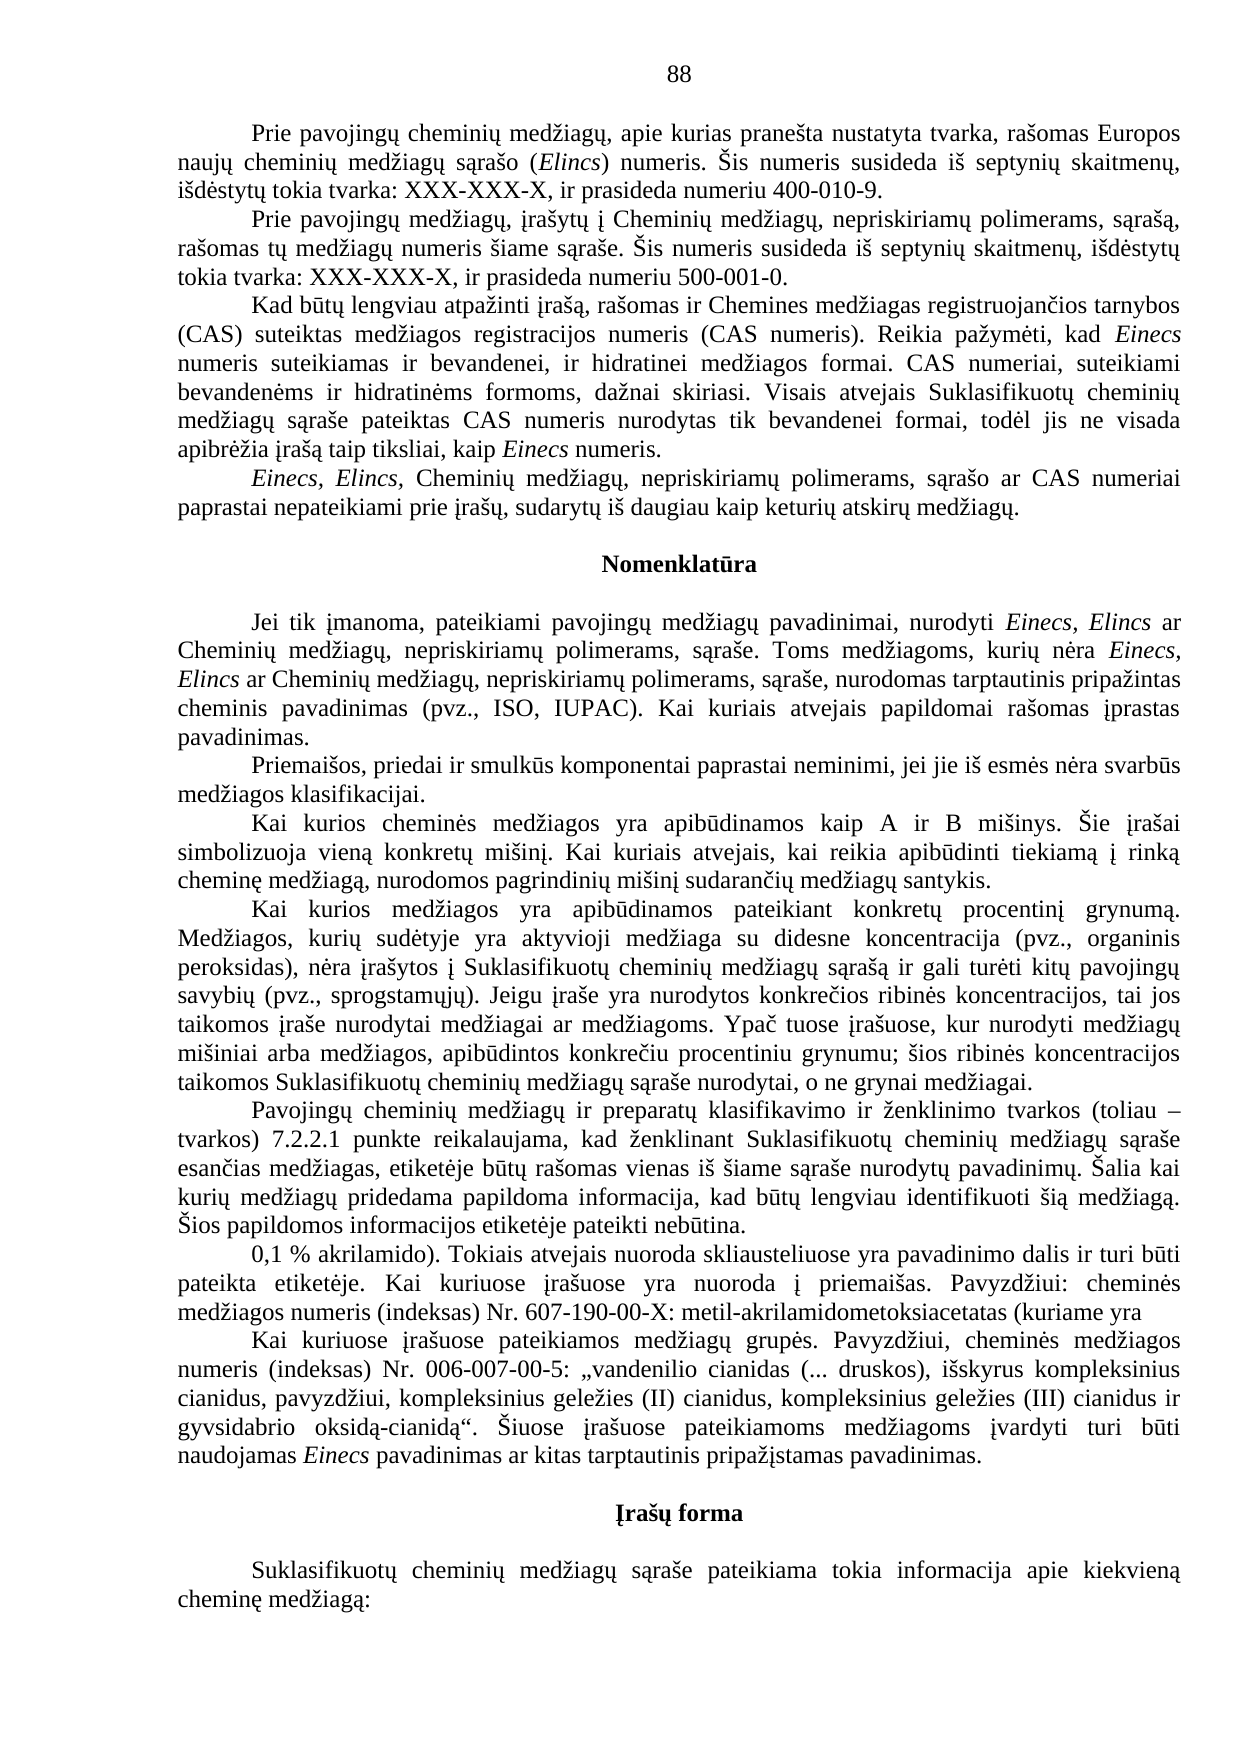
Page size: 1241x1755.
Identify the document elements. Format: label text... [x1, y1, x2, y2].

text Prie pavojingų medžiagų, įrašytų į Cheminių medžiagų, nepriskiriamų polimerams, sąrašą, rašomas tų medžiagų numeris šiame sąraše. Šis numeris susideda iš septynių skaitmenų, išdėstytų tokia tvarka: XXX-XXX-X, ir prasideda numeriu 500-001-0. [177, 204, 1181, 291]
text Kai kurios cheminės medžiagos yra apibūdinamos kaip A ir B mišinys. Šie įrašai simbolizuoja vieną konkretų mišinį. Kai kuriais atvejais, kai reikia apibūdinti tiekiamą į rinką cheminę medžiagą, nurodomos pagrindinių mišinį sudarančių medžiagų santykis. [177, 808, 1181, 894]
text Įrašų forma [177, 1498, 1181, 1527]
text Pavojingų cheminių medžiagų ir preparatų klasifikavimo ir ženklinimo tvarkos (toliau – tvarkos) 7.2.2.1 punkte reikalaujama, kad ženklinant Suklasifikuotų cheminių medžiagų sąraše esančias medžiagas, etiketėje būtų rašomas vienas iš šiame sąraše nurodytų pavadinimų. Šalia kai kurių medžiagų pridedama papildoma informacija, kad būtų lengviau identifikuoti šią medžiagą. Šios papildomos informacijos etiketėje pateikti nebūtina. [177, 1096, 1181, 1239]
text Einecs, Elincs, Cheminių medžiagų, nepriskiriamų polimerams, sąrašo ar CAS numeriai paprastai nepateikiami prie įrašų, sudarytų iš daugiau kaip keturių atskirų medžiagų. [177, 463, 1181, 521]
text Kai kurios medžiagos yra apibūdinamos pateikiant konkretų procentinį grynumą. Medžiagos, kurių sudėtyje yra aktyvioji medžiaga su didesne koncentracija (pvz., organinis peroksidas), nėra įrašytos į Suklasifikuotų cheminių medžiagų sąrašą ir gali turėti kitų pavojingų savybių (pvz., sprogstamųjų). Jeigu įraše yra nurodytos konkrečios ribinės koncentracijos, tai jos taikomos įraše nurodytai medžiagai ar medžiagoms. Ypač tuose įrašuose, kur nurodyti medžiagų mišiniai arba medžiagos, apibūdintos konkrečiu procentiniu grynumu; šios ribinės koncentracijos taikomos Suklasifikuotų cheminių medžiagų sąraše nurodytai, o ne grynai medžiagai. [177, 894, 1181, 1096]
text Kai kuriuose įrašuose pateikiamos medžiagų grupės. Pavyzdžiui, cheminės medžiagos numeris (indeksas) Nr. 006-007-00-5: „vandenilio cianidas (... druskos), išskyrus kompleksinius cianidus, pavyzdžiui, kompleksinius geležies (II) cianidus, kompleksinius geležies (III) cianidus ir gyvsidabrio oksidą-cianidą“. Šiuose įrašuose pateikiamoms medžiagoms įvardyti turi būti naudojamas Einecs pavadinimas ar kitas tarptautinis pripažįstamas pavadinimas. [177, 1326, 1181, 1469]
text Prie pavojingų cheminių medžiagų, apie kurias pranešta nustatyta tvarka, rašomas Europos naujų cheminių medžiagų sąrašo (Elincs) numeris. Šis numeris susideda iš septynių skaitmenų, išdėstytų tokia tvarka: XXX-XXX-X, ir prasideda numeriu 400-010-9. [177, 118, 1181, 204]
text Kad būtų lengviau atpažinti įrašą, rašomas ir Chemines medžiagas registruojančios tarnybos (CAS) suteiktas medžiagos registracijos numeris (CAS numeris). Reikia pažymėti, kad Einecs numeris suteikiamas ir bevandenei, ir hidratinei medžiagos formai. CAS numeriai, suteikiami bevandenėms ir hidratinėms formoms, dažnai skiriasi. Visais atvejais Suklasifikuotų cheminių medžiagų sąraše pateiktas CAS numeris nurodytas tik bevandenei formai, todėl jis ne visada apibrėžia įrašą taip tiksliai, kaip Einecs numeris. [177, 291, 1181, 463]
text 0,1 % akrilamido). Tokiais atvejais nuoroda skliausteliuose yra pavadinimo dalis ir turi būti pateikta etiketėje.Kai kuriuose įrašuose yra nuoroda į priemaišas. Pavyzdžiui: cheminės medžiagos numeris (indeksas) Nr. 607-190-00-X: metil-akrilamidometoksiacetatas (kuriame yra [177, 1239, 1181, 1326]
text Priemaišos, priedai ir smulkūs komponentai paprastai neminimi, jei jie iš esmės nėra svarbūs medžiagos klasifikacijai. [177, 751, 1181, 808]
text Suklasifikuotų cheminių medžiagų sąraše pateikiama tokia informacija apie kiekvieną cheminę medžiagą: [177, 1556, 1181, 1613]
text Jei tik įmanoma, pateikiami pavojingų medžiagų pavadinimai, nurodyti Einecs, Elincs ar Cheminių medžiagų, nepriskiriamų polimerams, sąraše. Toms medžiagoms, kurių nėra Einecs, Elincs ar Cheminių medžiagų, nepriskiriamų polimerams, sąraše, nurodomas tarptautinis pripažintas cheminis pavadinimas (pvz., ISO, IUPAC). Kai kuriais atvejais papildomai rašomas įprastas pavadinimas. [177, 607, 1181, 751]
text Nomenklatūra [177, 549, 1181, 578]
